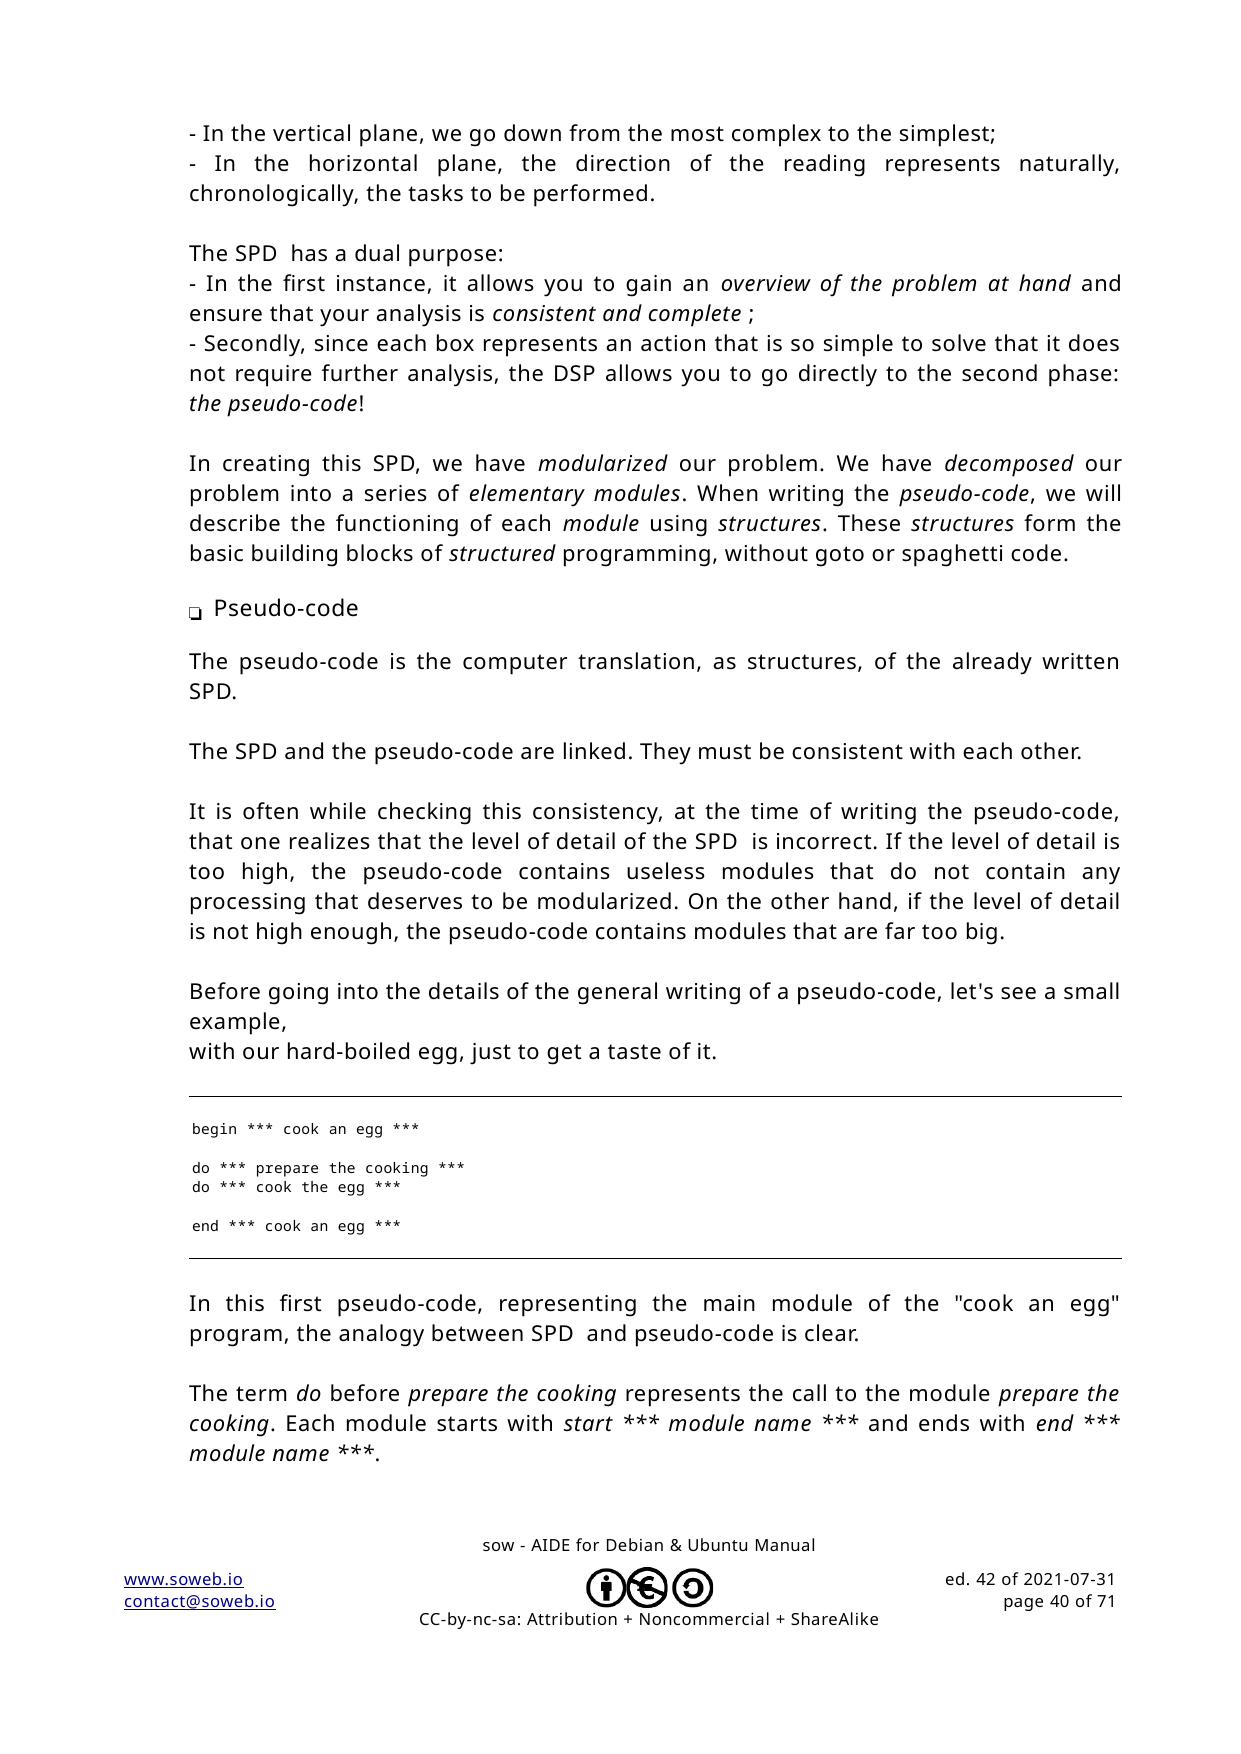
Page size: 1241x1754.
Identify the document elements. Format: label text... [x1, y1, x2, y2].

subtitle Pseudo-code [189, 592, 1122, 634]
text The pseudo-code is the computer translation, as structures, of the already written SPD. [189, 646, 1122, 706]
picture [585, 1567, 668, 1608]
text The term do before prepare the cooking represents the call to the module prepare the cooking. Each module starts with start *** module name *** and ends with end *** module name ***. [189, 1378, 1122, 1468]
text The SPD and the pseudo-code are linked. They must be consistent with each other. [189, 736, 1122, 766]
list do *** prepare the cooking *** [189, 1135, 1122, 1174]
list end *** cook an egg *** [189, 1193, 1122, 1258]
text In creating this SPD, we have modularized our problem. We have decomposed our problem into a series of elementary modules. When writing the pseudo-code, we will describe the functioning of each module using structures. These structures form the basic building blocks of structured programming, without goto or spaghetti code. [189, 448, 1122, 568]
text - In the horizontal plane, the direction of the reading represents naturally, chronologically, the tasks to be performed. [189, 148, 1122, 208]
text - Secondly, since each box represents an action that is so simple to solve that it does not require further analysis, the DSP allows you to go directly to the second phase: the pseudo-code! [189, 328, 1122, 418]
text It is often while checking this consistency, at the time of writing the pseudo-code, that one realizes that the level of detail of the SPD is incorrect. If the level of detail is too high, the pseudo-code contains useless modules that do not contain any processing that deserves to be modularized. On the other hand, if the level of detail is not high enough, the pseudo-code contains modules that are far too big. [189, 796, 1122, 946]
text In this first pseudo-code, representing the main module of the "cook an egg" program, the analogy between SPD and pseudo-code is clear. [189, 1288, 1122, 1348]
list begin *** cook an egg *** [189, 1097, 1122, 1135]
list do *** cook the egg *** [189, 1174, 1122, 1193]
picture [672, 1567, 714, 1608]
text - In the first instance, it allows you to gain an overview of the problem at hand and ensure that your analysis is consistent and complete ; [189, 268, 1122, 328]
text - In the vertical plane, we go down from the most complex to the simplest; [189, 118, 1122, 148]
text The SPD has a dual purpose: [189, 238, 1122, 268]
text Before going into the details of the general writing of a pseudo-code, let's see a small example, [189, 976, 1122, 1036]
text with our hard-boiled egg, just to get a taste of it. [189, 1036, 1122, 1066]
